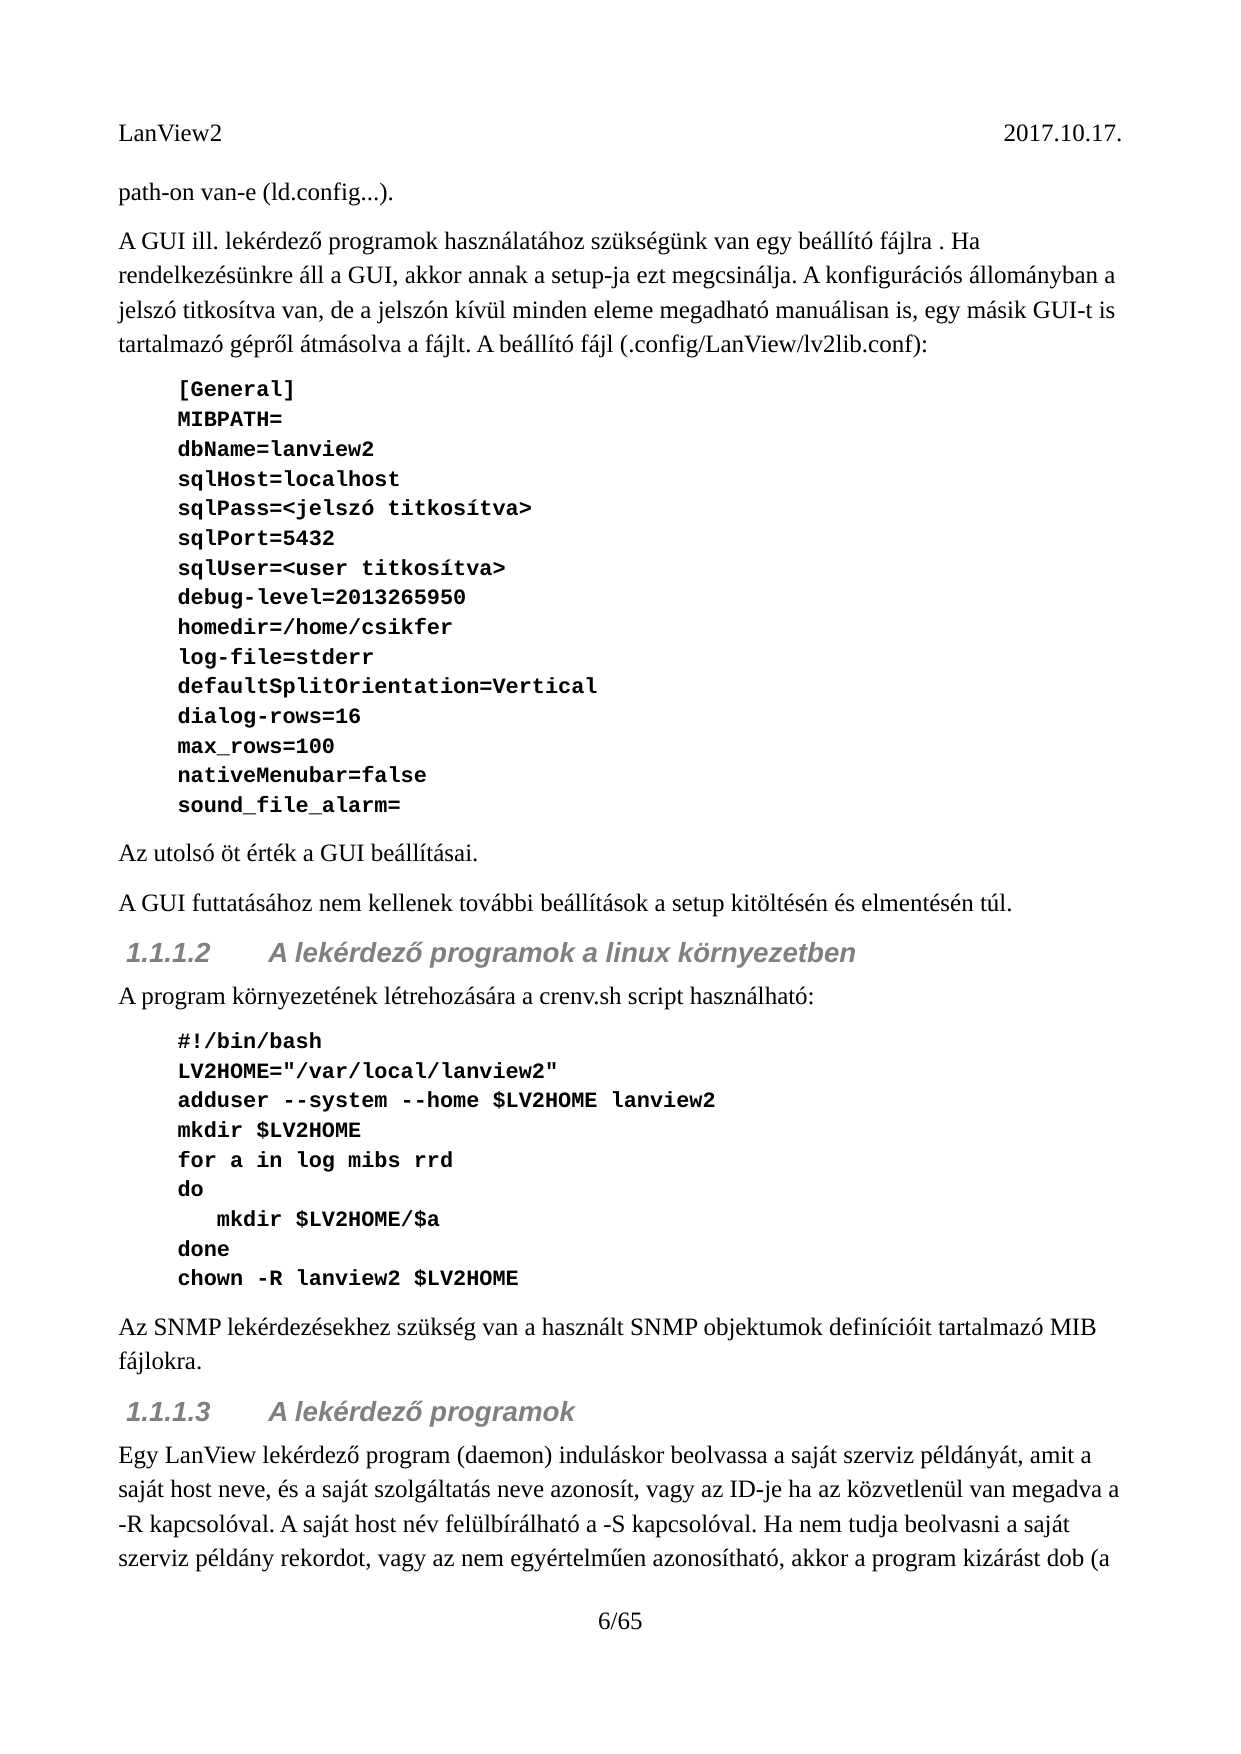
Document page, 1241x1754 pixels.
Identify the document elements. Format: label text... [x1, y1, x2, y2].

text path-on van-e (ld.config...). [118, 177, 1122, 206]
text Az utolsó öt érték a GUI beállításai. [118, 838, 1122, 867]
text A GUI futtatásához nem kellenek további beállítások a setup kitöltésén és elmentésén túl. [118, 888, 1122, 916]
text Az SNMP lekérdezésekhez szükség van a használt SNMP objektumok definícióit tartalmazó MIB fájlokra. [118, 1312, 1122, 1375]
text A GUI ill. lekérdező programok használatához szükségünk van egy beállító fájlra . Ha rendelkezésünkre áll a GUI, akkor annak a setup-ja ezt megcsinálja. A konfigurációs állományban a jelszó titkosítva van, de a jelszón kívül minden eleme megadható manuálisan is, egy másik GUI-t is tartalmazó gépről átmásolva a fájlt. A beállító fájl (.config/LanView/lv2lib.conf): [118, 226, 1122, 358]
subtitle A lekérdező programok a linux környezetben [118, 937, 1122, 968]
subtitle A lekérdező programok [118, 1395, 1122, 1427]
text A program környezetének létrehozására a crenv.sh script használható: [118, 981, 1122, 1010]
text #!/bin/bash LV2HOME="/var/local/lanview2" adduser --system --home $LV2HOME lanview2 mkdir $LV2HOME for a in log mibs rrd do mkdir $LV2HOME/$a done chown -R lanview2 $LV2HOME [177, 1030, 1122, 1292]
text [General] MIBPATH= dbName=lanview2 sqlHost=localhost sqlPass=<jelszó titkosítva> sqlPort=5432 sqlUser=<user titkosítva> debug-level=2013265950 homedir=/home/csikfer log-file=stderr defaultSplitOrientation=Vertical dialog-rows=16 max_rows=100 nativeMenubar=false sound_file_alarm= [177, 379, 1122, 819]
text Egy LanView lekérdező program (daemon) induláskor beolvassa a saját szerviz példányát, amit a saját host neve, és a saját szolgáltatás neve azonosít, vagy az ID-je ha az közvetlenül van megadva a -R kapcsolóval. A saját host név felülbírálható a -S kapcsolóval. Ha nem tudja beolvasni a saját szerviz példány rekordot, vagy az nem egyértelműen azonosítható, akkor a program kizárást dob (a [118, 1440, 1122, 1572]
